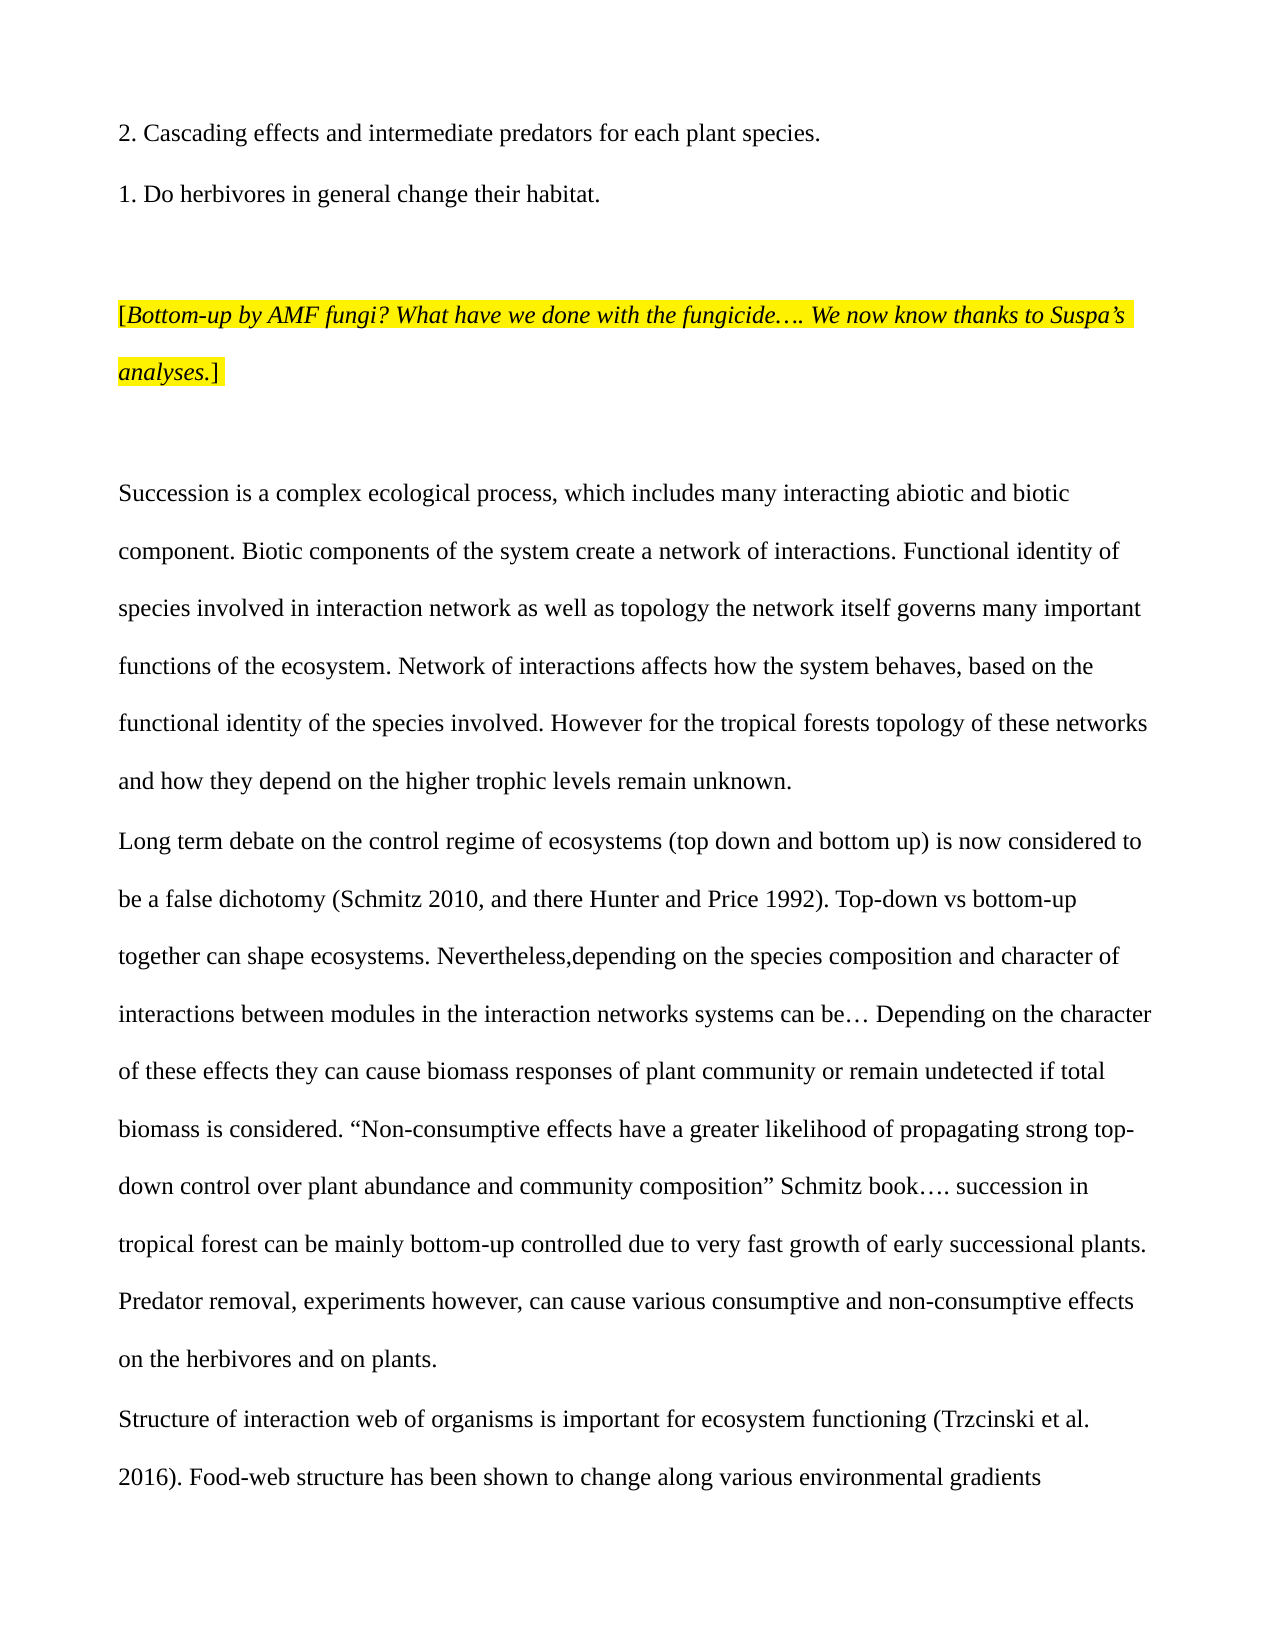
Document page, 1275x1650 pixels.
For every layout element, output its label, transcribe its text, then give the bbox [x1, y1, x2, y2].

text [Bottom-up by AMF fungi? What have we done with the fungicide…. We now know thanks to Suspa’s analyses.] [118, 300, 1157, 386]
text 1. Do herbivores in general change their habitat. [118, 179, 1157, 207]
text 2. Cascading effects and intermediate predators for each plant species. [118, 118, 1157, 147]
text Long term debate on the control regime of ecosystems (top down and bottom up) is now considered to be a false dichotomy (Schmitz 2010, and there Hunter and Price 1992). Top-down vs bottom-up together can shape ecosystems. Nevertheless,depending on the species composition and character of interactions between modules in the interaction networks systems can be… Depending on the character of these effects they can cause biomass responses of plant community or remain undetected if total biomass is considered. “Non-consumptive effects have a greater likelihood of propagating strong top-down control over plant abundance and community composition” Schmitz book…. succession in tropical forest can be mainly bottom-up controlled due to very fast growth of early successional plants. Predator removal, experiments however, can cause various consumptive and non-consumptive effects on the herbivores and on plants. [118, 826, 1157, 1372]
text Succession is a complex ecological process, which includes many interacting abiotic and biotic component. Biotic components of the system create a network of interactions. Functional identity of species involved in interaction network as well as topology the network itself governs many important functions of the ecosystem. Network of interactions affects how the system behaves, based on the functional identity of the species involved. However for the tropical forests topology of these networks and how they depend on the higher trophic levels remain unknown. [118, 478, 1157, 794]
text Structure of interaction web of organisms is important for ecosystem functioning (Trzcinski et al. 2016). Food-web structure has been shown to change along various environmental gradients [118, 1404, 1157, 1491]
